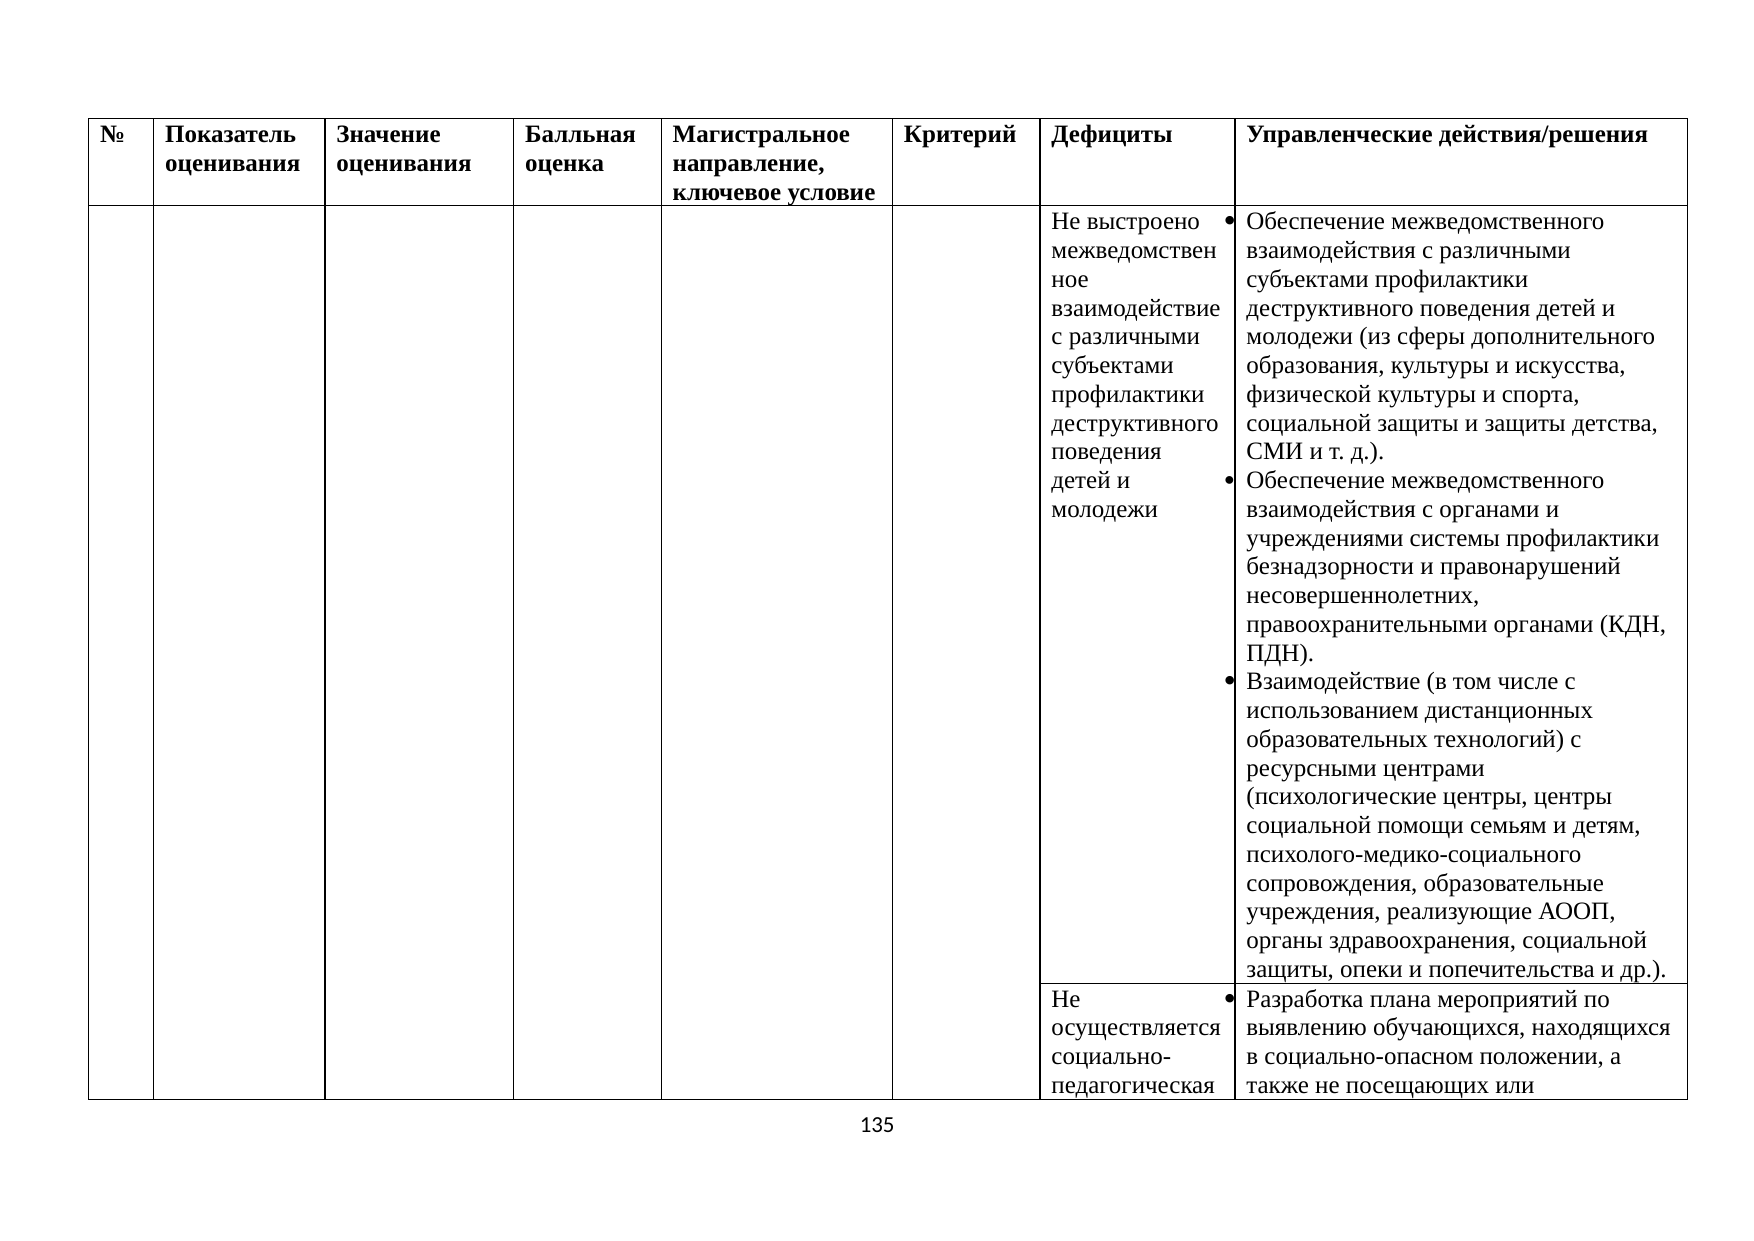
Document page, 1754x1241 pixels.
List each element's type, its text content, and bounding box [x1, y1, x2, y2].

table_header Значение оценивания [326, 119, 513, 205]
table_header Показатель оценивания [154, 119, 324, 205]
table_cell Обеспечение межведомственного взаимодействия с различными субъектами профилактики деструктивного поведения детей и молодежи (из сферы дополнительного образования, культуры и искусства, физической культуры и спорта, социальной защиты и защиты детства, СМИ и т. д.). Обеспечение межведомственного взаимодействия с органами и учреждениями системы профилактики безнадзорности и правонарушений несовершеннолетних, правоохранительными органами (КДН, ПДН). Взаимодействие (в том числе с использованием дистанционных образовательных технологий) с ресурсными центрами (психологические центры, центры социальной помощи семьям и детям, психолого-медико-социального сопровождения, образовательные учреждения, реализующие АООП, органы здравоохранения, социальной защиты, опеки и попечительства и др.). [1236, 206, 1687, 983]
table_header Управленческие действия/решения [1236, 119, 1687, 205]
table_cell Не осуществляется социально-педагогическая [1041, 984, 1234, 1099]
table_header Балльная оценка [514, 119, 661, 205]
table_header Магистральное направление, ключевое условие [662, 119, 892, 205]
table_cell Не выстроено межведомственное взаимодействие с различными субъектами профилактики деструктивного поведения детей и молодежи [1041, 206, 1234, 983]
table_header Дефициты [1041, 119, 1234, 205]
table_header Критерий [893, 119, 1039, 205]
table_cell Разработка плана мероприятий по выявлению обучающихся, находящихся в социально-опасном положении, а также не посещающих или [1236, 984, 1687, 1099]
table_header № [89, 119, 153, 205]
